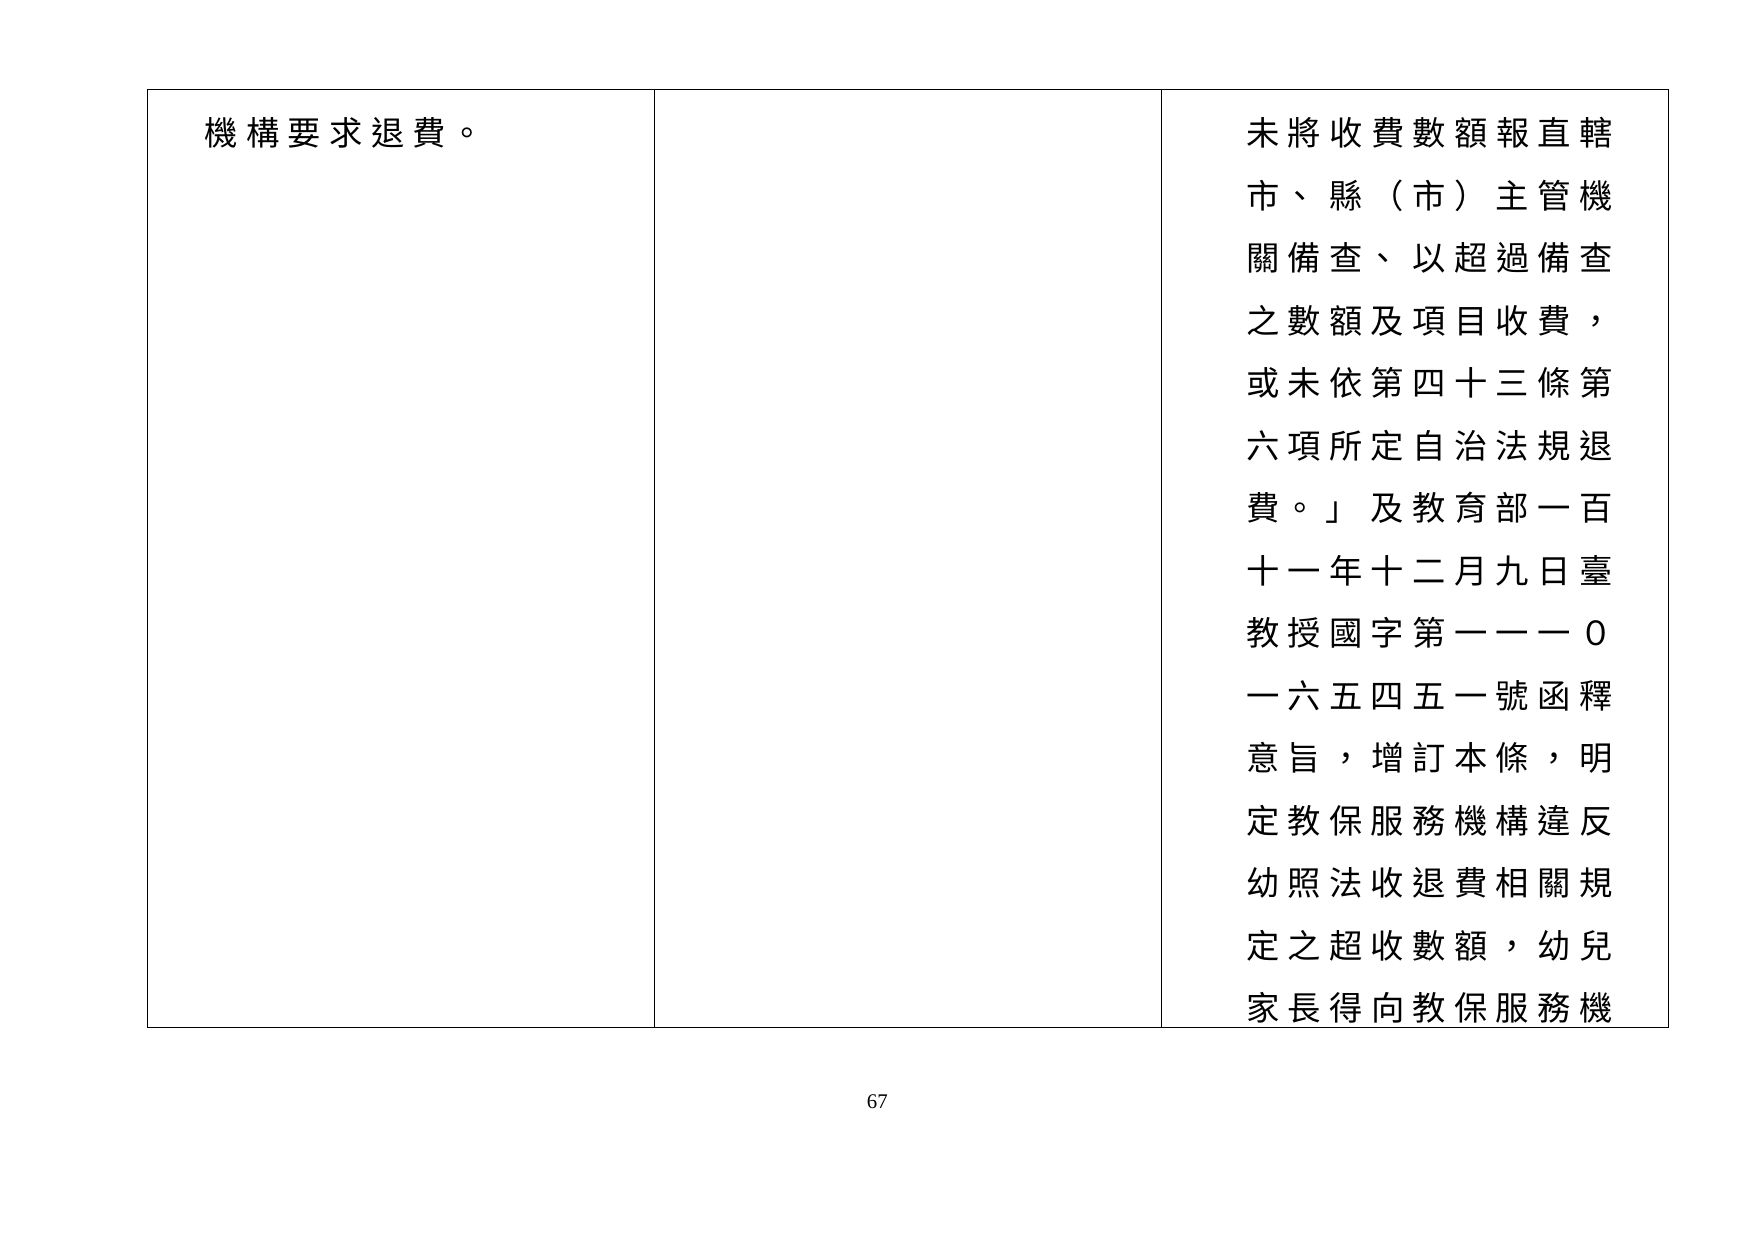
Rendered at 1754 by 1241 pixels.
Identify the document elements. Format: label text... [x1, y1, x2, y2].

table_cell 未將收費數額報直轄市、縣（市）主管機關備查、以超過備查之數額及項目收費，或未依第四十三條第六項所定自治法規退費。」及教育部一百十一年十二月九日臺教授國字第一一一０一六五四五一號函釋意旨，增訂本條，明定教保服務機構違反幼照法收退費相關規定之超收數額，幼兒家長得向教保服務機 [1162, 90, 1668, 1027]
table_cell [88, 89, 147, 1027]
table_cell [655, 90, 1161, 1027]
table_cell 機構要求退費。 [148, 90, 654, 1027]
table_cell [1669, 89, 1683, 1027]
